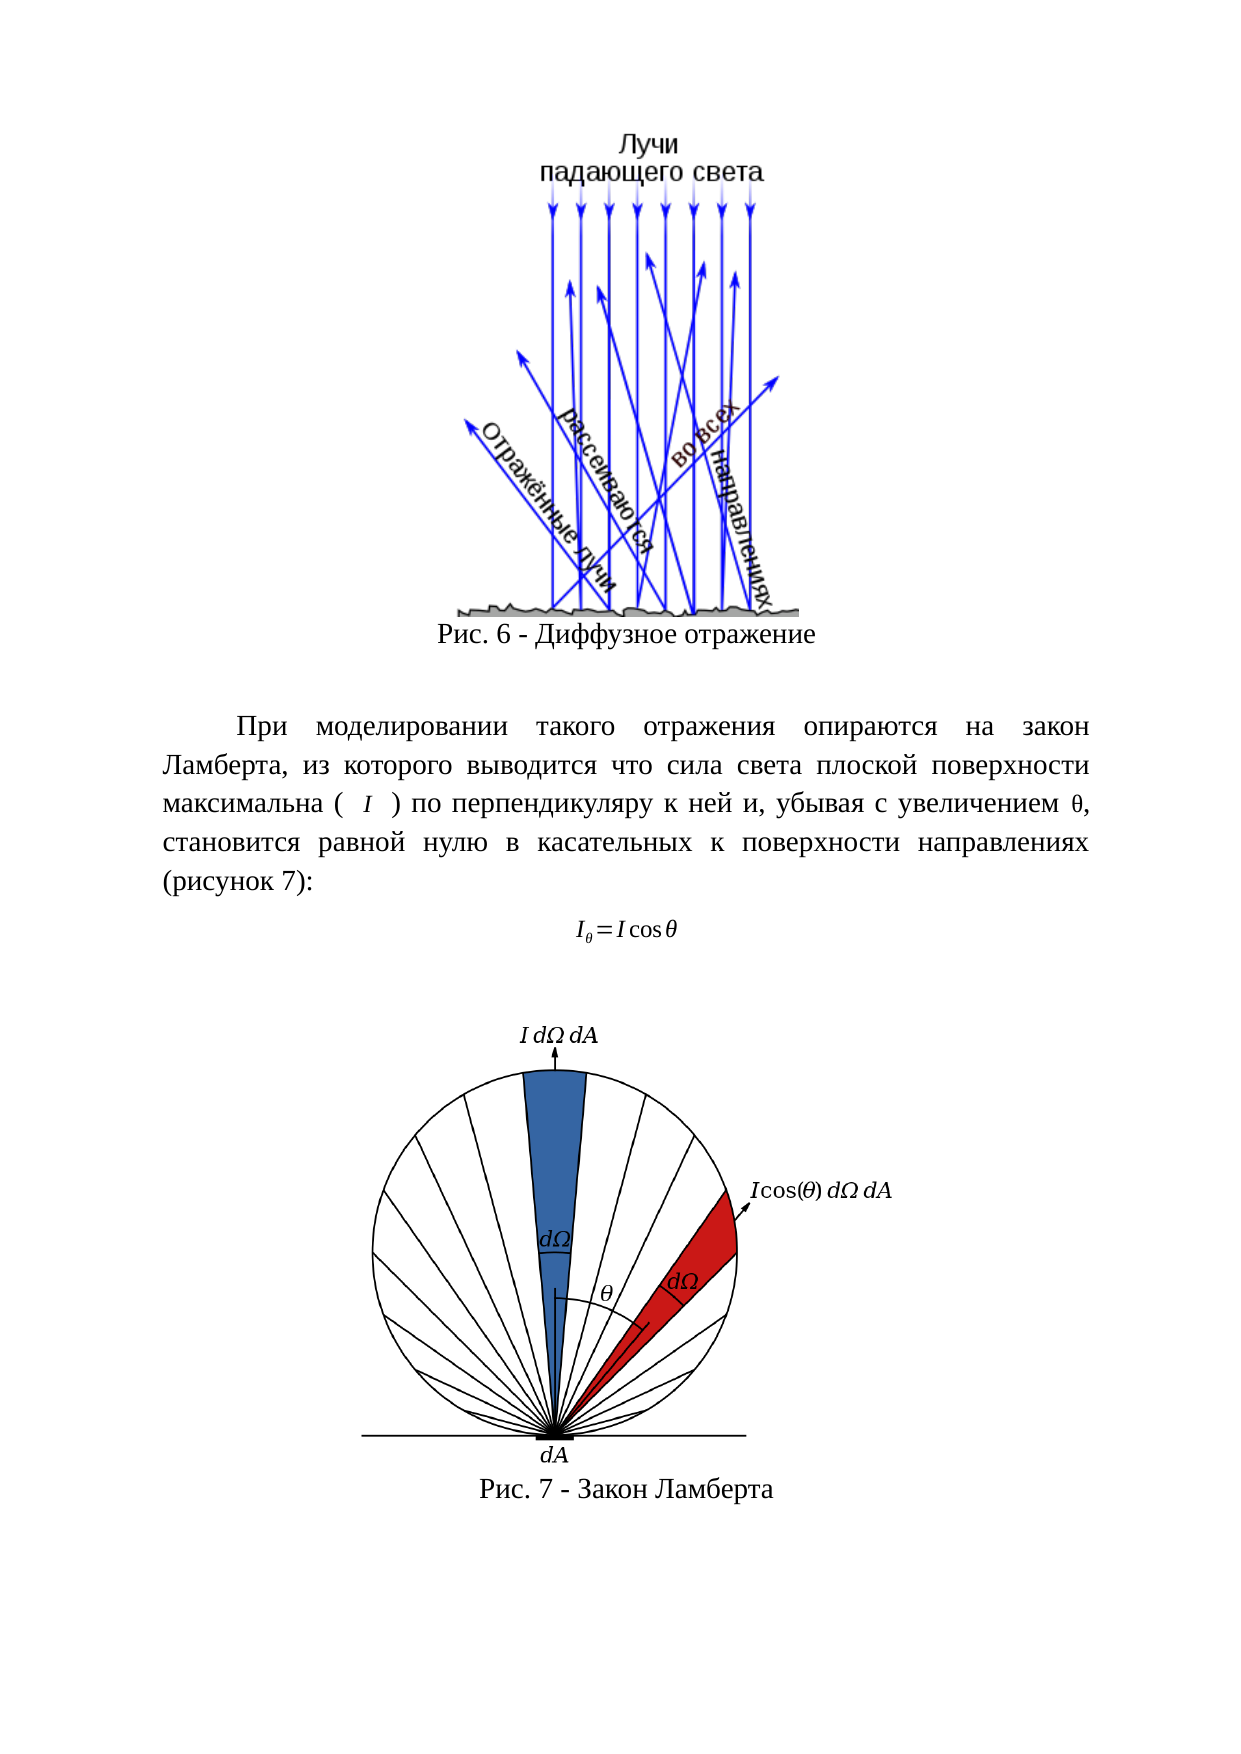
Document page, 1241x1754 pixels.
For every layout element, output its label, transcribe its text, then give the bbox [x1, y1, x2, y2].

picture [453, 130, 799, 617]
text Рис. 7 - Закон Ламберта [353, 1471, 899, 1504]
picture [353, 1015, 900, 1471]
text Рис. 6 - Диффузное отражение [437, 617, 816, 650]
text При моделировании такого отражения опираются на закон Ламберта, из которого выводится что сила света плоской поверхности максимальна () по перпендикуляру к ней и, убывая с увеличением θ, становится равной нулю в касательных к поверхности направлениях (рисунок 7): [162, 708, 1090, 896]
